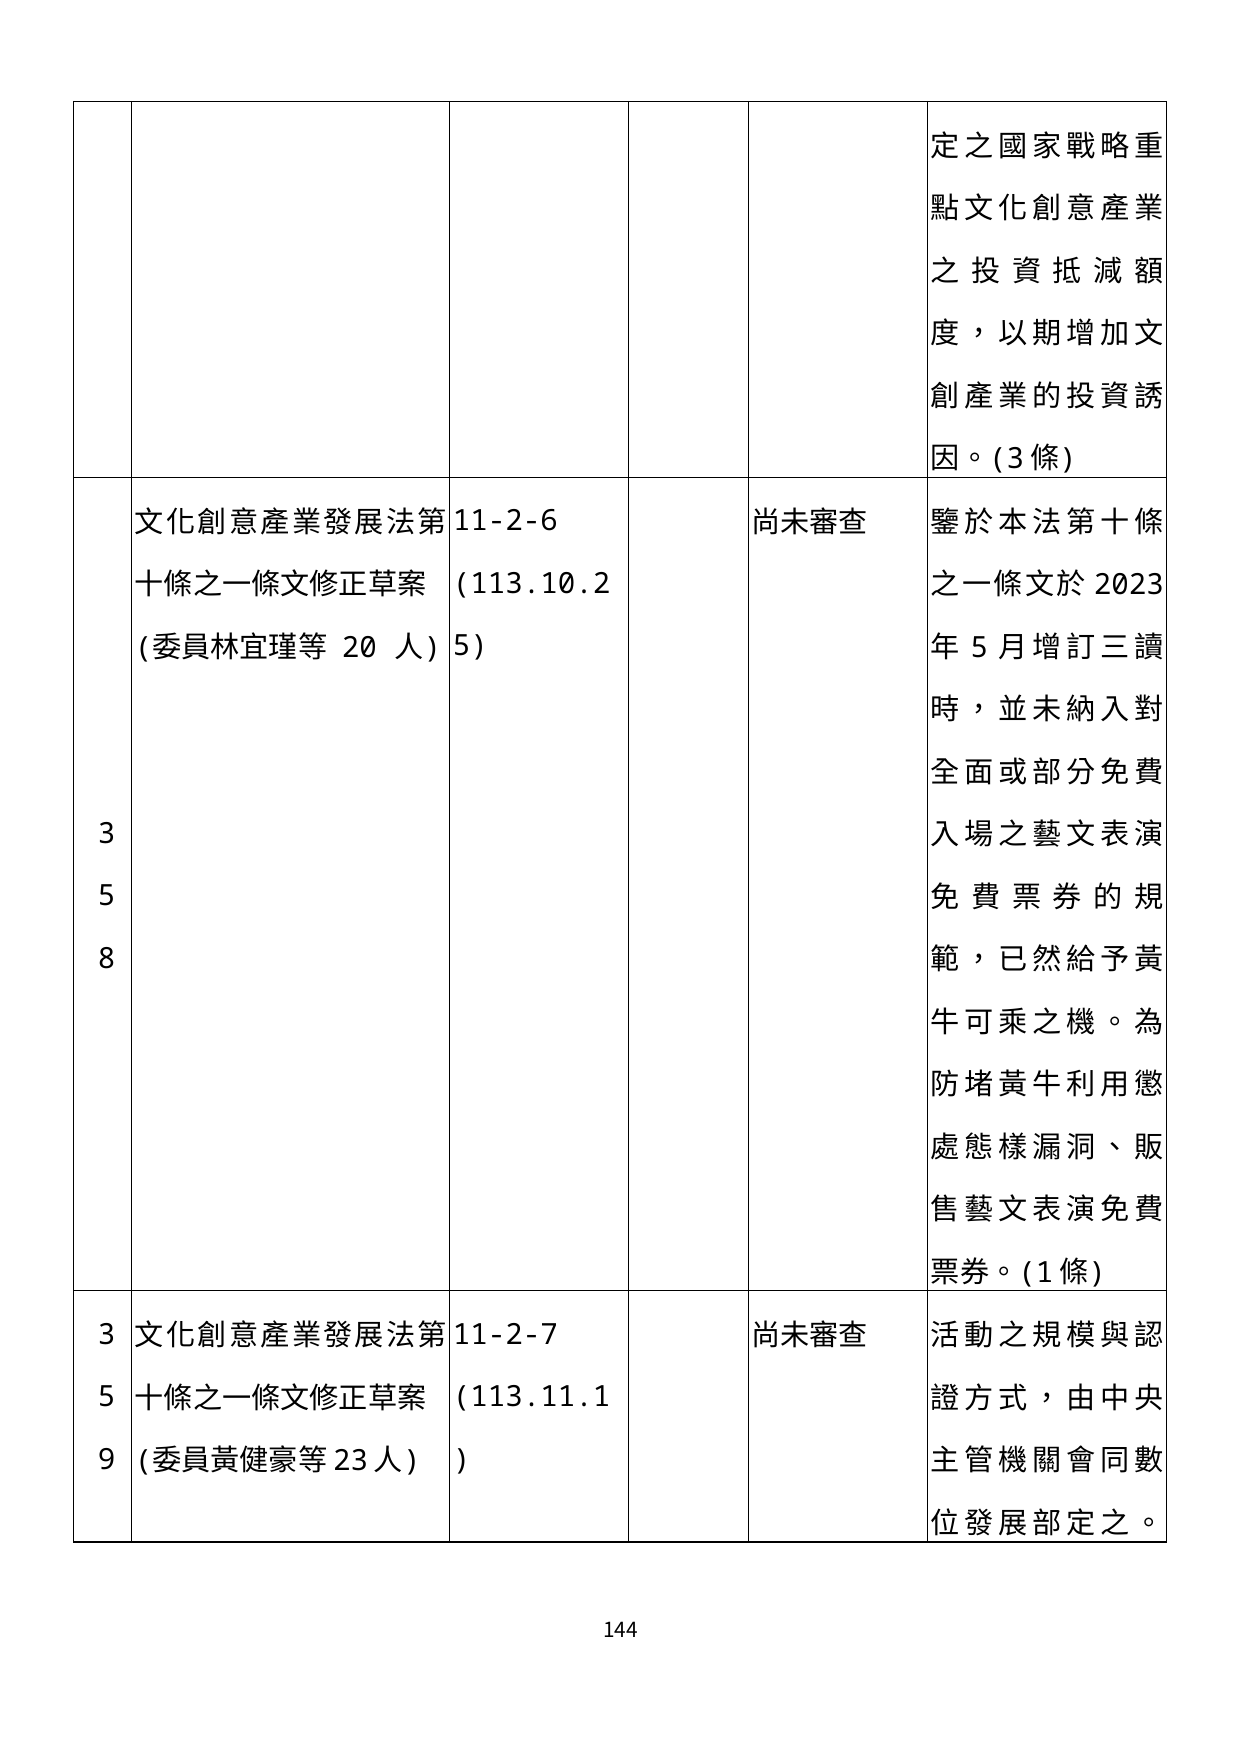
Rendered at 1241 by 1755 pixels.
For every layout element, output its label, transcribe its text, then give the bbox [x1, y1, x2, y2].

table_cell 尚未審查 [749, 1291, 927, 1541]
table_cell [450, 102, 628, 477]
table_cell 尚未審查 [749, 478, 927, 1290]
table_cell [74, 102, 131, 477]
table_cell 11-2-7 (113.11.1) [450, 1291, 628, 1541]
table_cell 鑒於本法第十條之一條文於2023年5月增訂三讀時，並未納入對全面或部分免費入場之藝文表演免費票券的規範，已然給予黃牛可乘之機。為防堵黃牛利用懲處態樣漏洞、販售藝文表演免費票券。(1條) [928, 478, 1166, 1290]
table_cell [74, 478, 131, 1290]
table_cell 文化創意產業發展法第十條之一條文修正草案 (委員黃健豪等23人) [132, 1291, 449, 1541]
table_cell [132, 102, 449, 477]
table_cell 活動之規模與認證方式，由中央主管機關會同數位發展部定之。 [928, 1291, 1166, 1541]
table_cell [749, 102, 927, 477]
table_cell [629, 102, 748, 477]
table_cell [629, 1291, 748, 1541]
table_cell 11-2-6 (113.10.25) [450, 478, 628, 1290]
table_cell 文化創意產業發展法第十條之一條文修正草案 (委員林宜瑾等 20 人) [132, 478, 449, 1290]
table_cell 定之國家戰略重點文化創意產業之投資抵減額度，以期增加文創產業的投資誘因。(3條) [928, 102, 1166, 477]
table_cell [629, 478, 748, 1290]
table_cell [74, 1291, 131, 1541]
